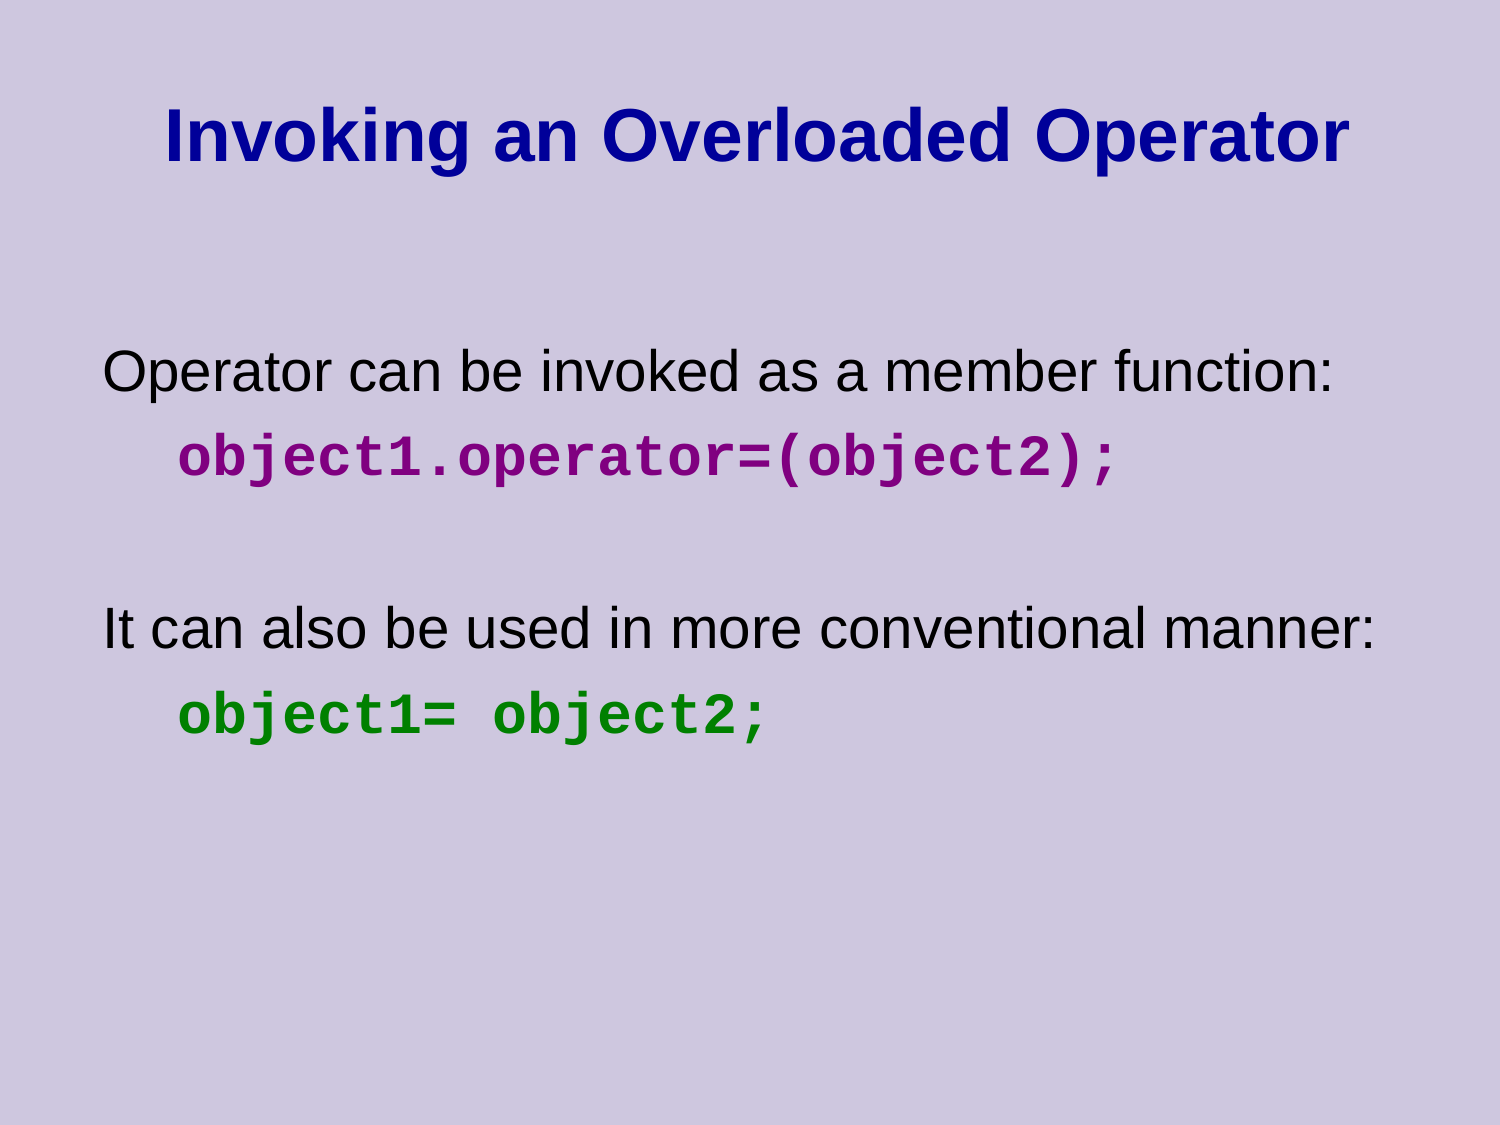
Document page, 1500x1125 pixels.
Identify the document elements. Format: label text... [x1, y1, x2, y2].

list Operator can be invoked as a member function: object1.operator=(object2); It can also be used in more conventional manner: object1= object2; [87, 324, 1407, 979]
title Invoking an Overloaded Operator [150, 29, 1425, 233]
